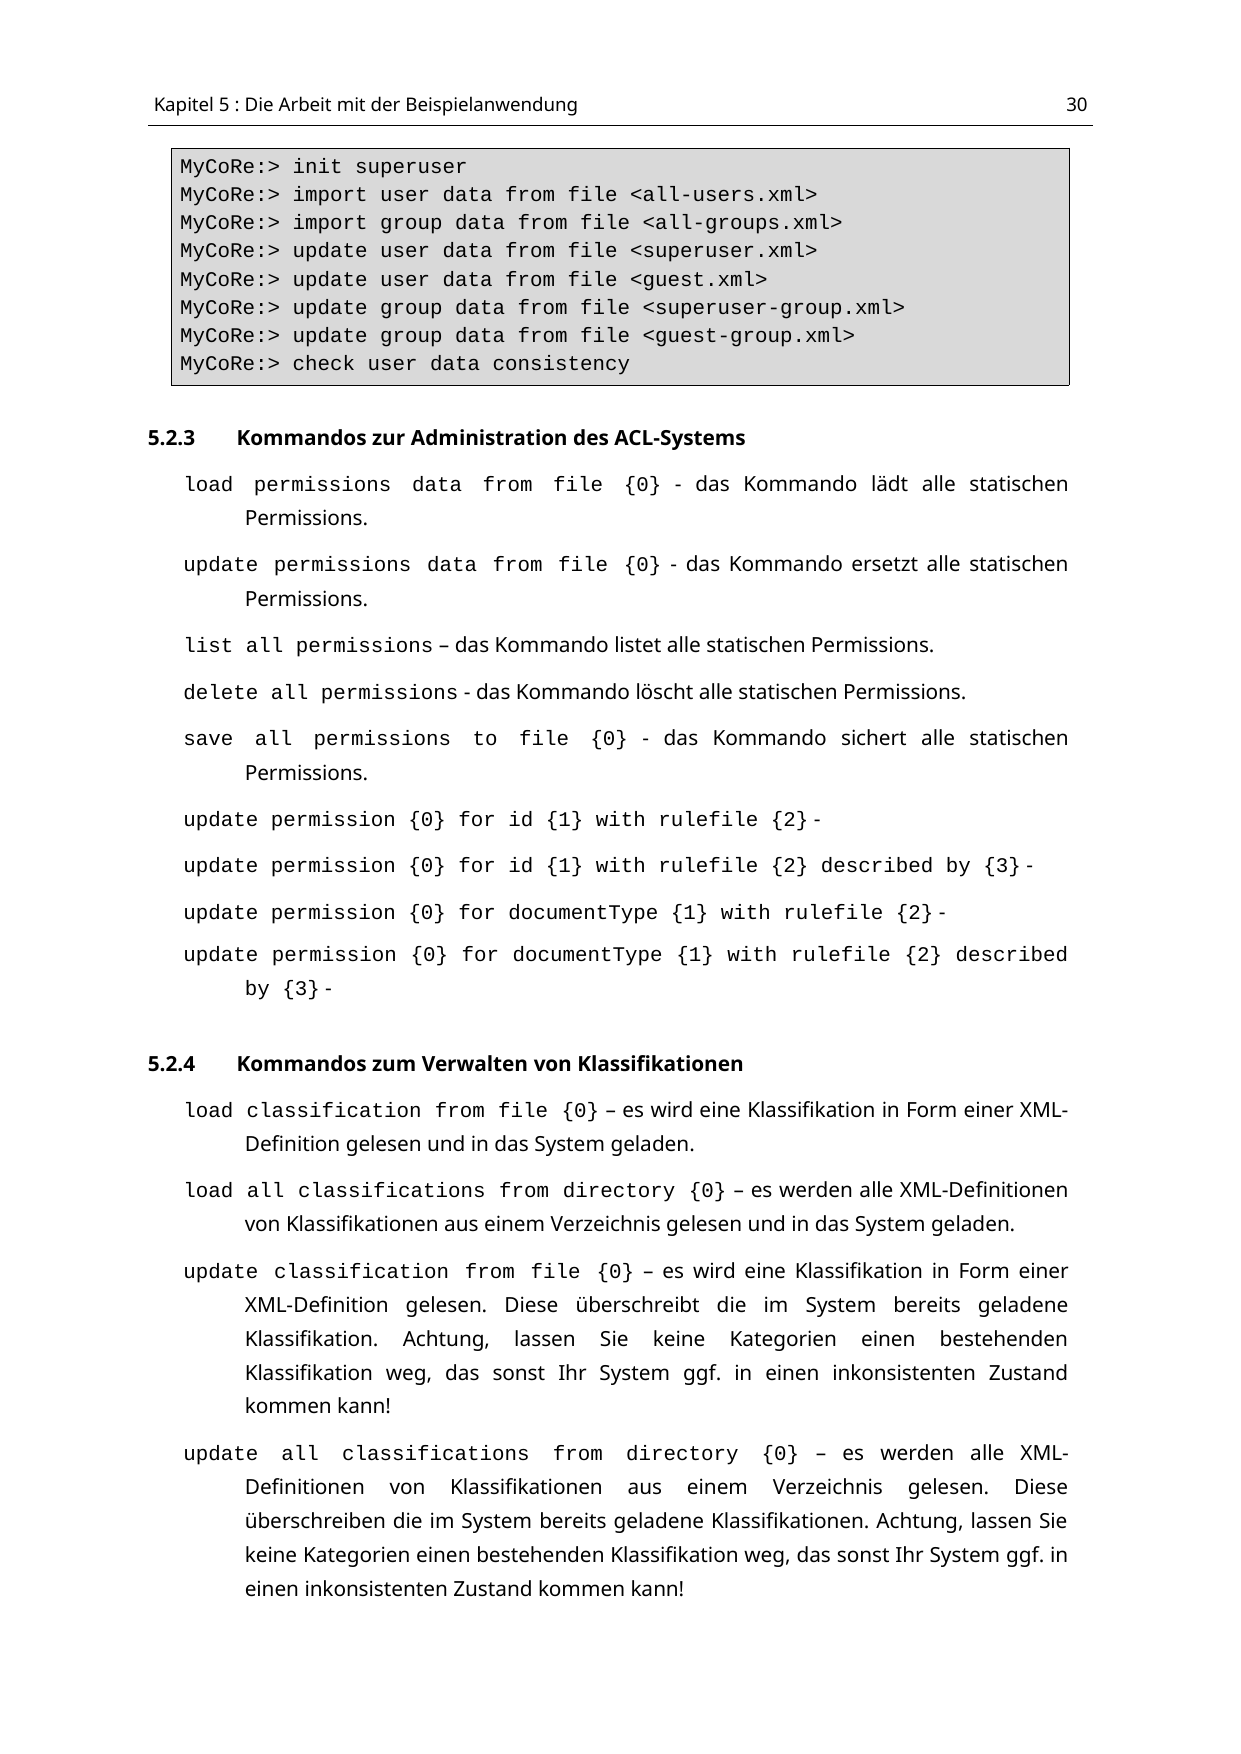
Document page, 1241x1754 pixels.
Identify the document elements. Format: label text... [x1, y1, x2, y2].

list update classification from file {0} – es wird eine Klassifikation in Form einer XML-Definition gelesen. Diese überschreibt die im System bereits geladene Klassifikation. Achtung, lassen Sie keine Kategorien einen bestehenden Klassifikation weg, das sonst Ihr System ggf. in einen inkonsistenten Zustand kommen kann! [183, 1256, 1069, 1420]
list load classification from file {0} – es wird eine Klassifikation in Form einer XML-Definition gelesen und in das System geladen. [183, 1095, 1069, 1157]
list list all permissions – das Kommando listet alle statischen Permissions. [183, 630, 1069, 659]
list save all permissions to file {0} - das Kommando sichert alle statischen Permissions. [183, 723, 1069, 786]
subtitle Kommandos zur Administration des ACL-Systems [148, 423, 1092, 452]
list load permissions data from file {0} - das Kommando lädt alle statischen Permissions. [183, 469, 1069, 531]
list update permission {0} for documentType {1} with rulefile {2} described by {3} - [183, 944, 1069, 1002]
list update all classifications from directory {0} – es werden alle XML-Definitionen von Klassifikationen aus einem Verzeichnis gelesen. Diese überschreiben die im System bereits geladene Klassifikationen. Achtung, lassen Sie keine Kategorien einen bestehenden Klassifikation weg, das sonst Ihr System ggf. in einen inkonsistenten Zustand kommen kann! [183, 1438, 1069, 1602]
list update permission {0} for id {1} with rulefile {2} described by {3} - [183, 851, 1069, 879]
list load all classifications from directory {0} – es werden alle XML-Definitionen von Klassifikationen aus einem Verzeichnis gelesen und in das System geladen. [183, 1175, 1069, 1238]
subtitle Kommandos zum Verwalten von Klassifikationen [148, 1049, 1092, 1077]
list update permissions data from file {0} - das Kommando ersetzt alle statischen Permissions. [183, 549, 1069, 612]
text MyCoRe:> init superuser MyCoRe:> import user data from file <all-users.xml> MyCoRe:> import group data from file <all-groups.xml> MyCoRe:> update user data from file <superuser.xml> MyCoRe:> update user data from file <guest.xml> MyCoRe:> update group data from file <superuser-group.xml> MyCoRe:> update group data from file <guest-group.xml> MyCoRe:> check user data consistency [172, 149, 1069, 385]
list update permission {0} for id {1} with rulefile {2} - [183, 804, 1069, 832]
list delete all permissions - das Kommando löscht alle statischen Permissions. [183, 677, 1069, 705]
list update permission {0} for documentType {1} with rulefile {2} - [183, 897, 1069, 926]
